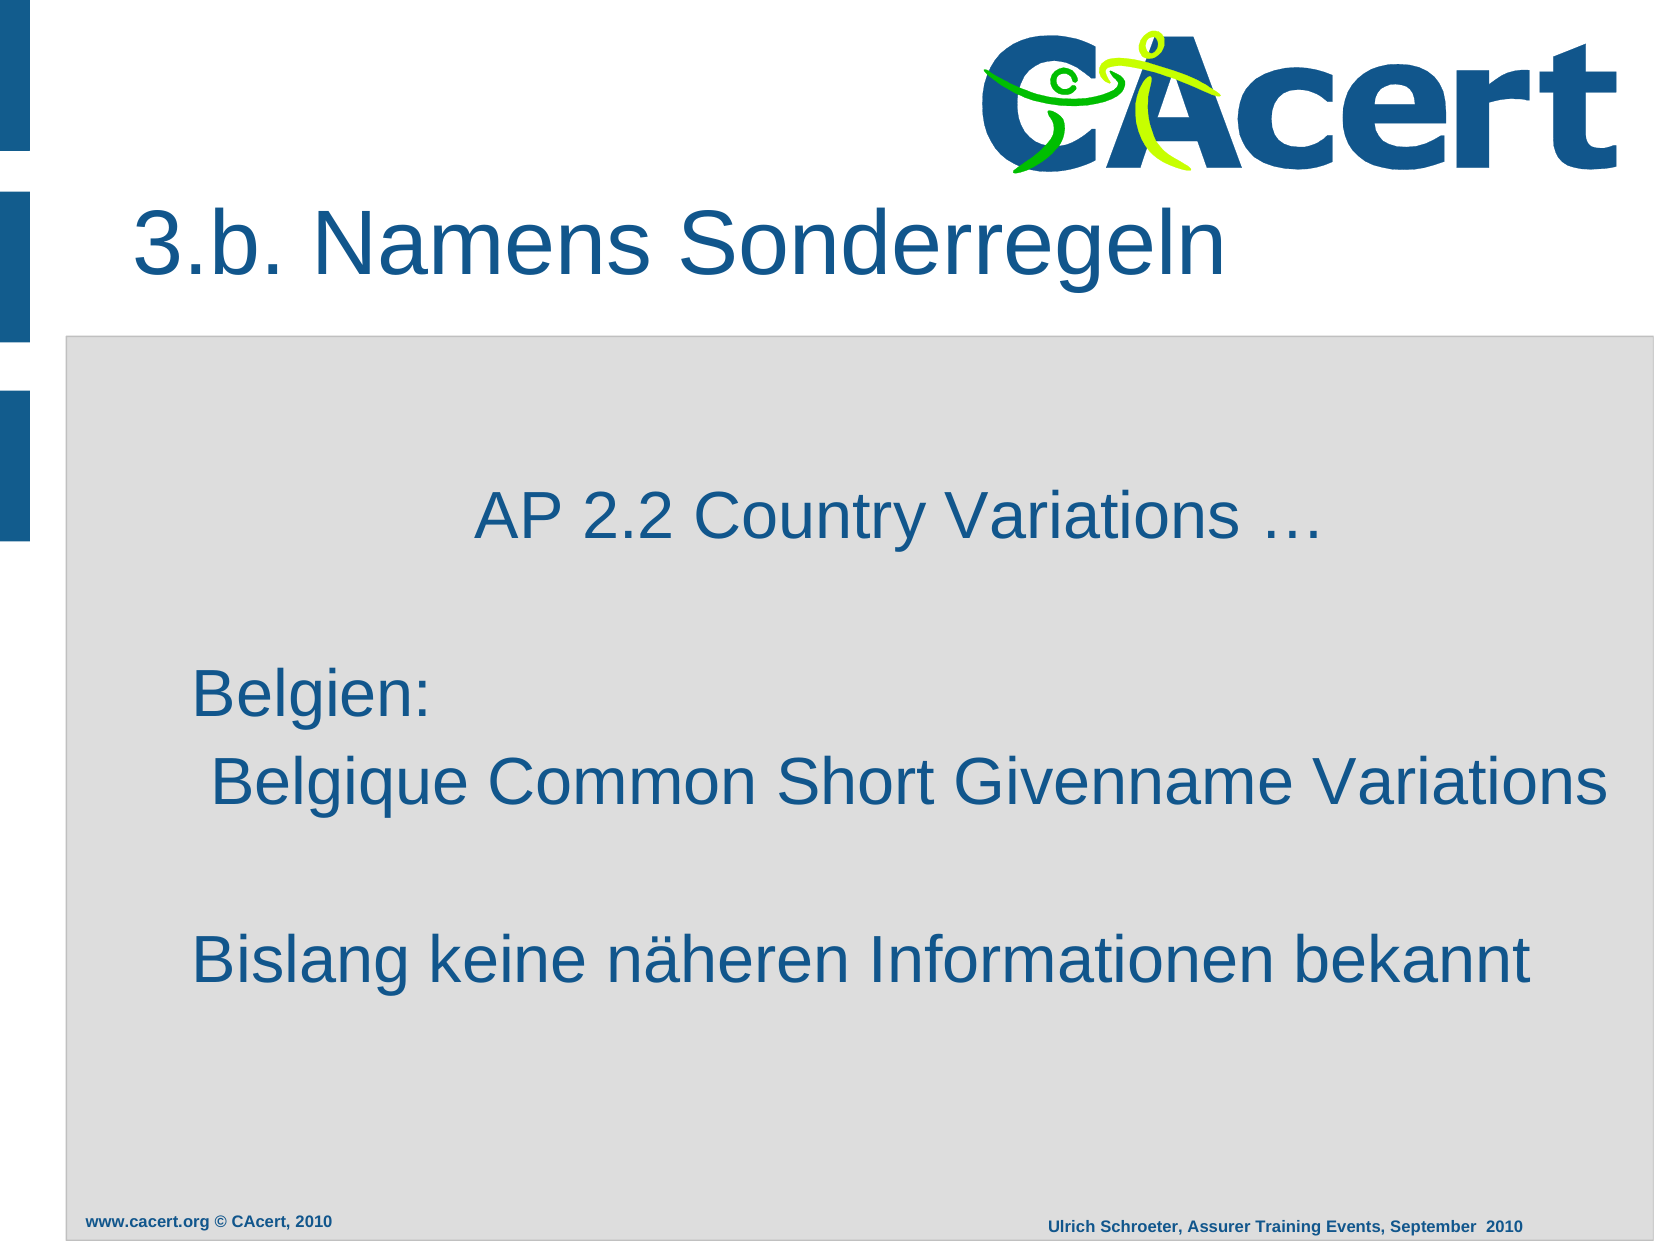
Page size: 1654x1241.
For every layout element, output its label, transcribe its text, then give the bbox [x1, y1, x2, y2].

text_box 3.b. Namens Sonderregeln [118, 184, 1245, 302]
text_box AP 2.2 Country Variations … Belgien: Belgique Common Short Givenname Variations Bislang keine näheren Informationen bekannt [177, 456, 1625, 1093]
